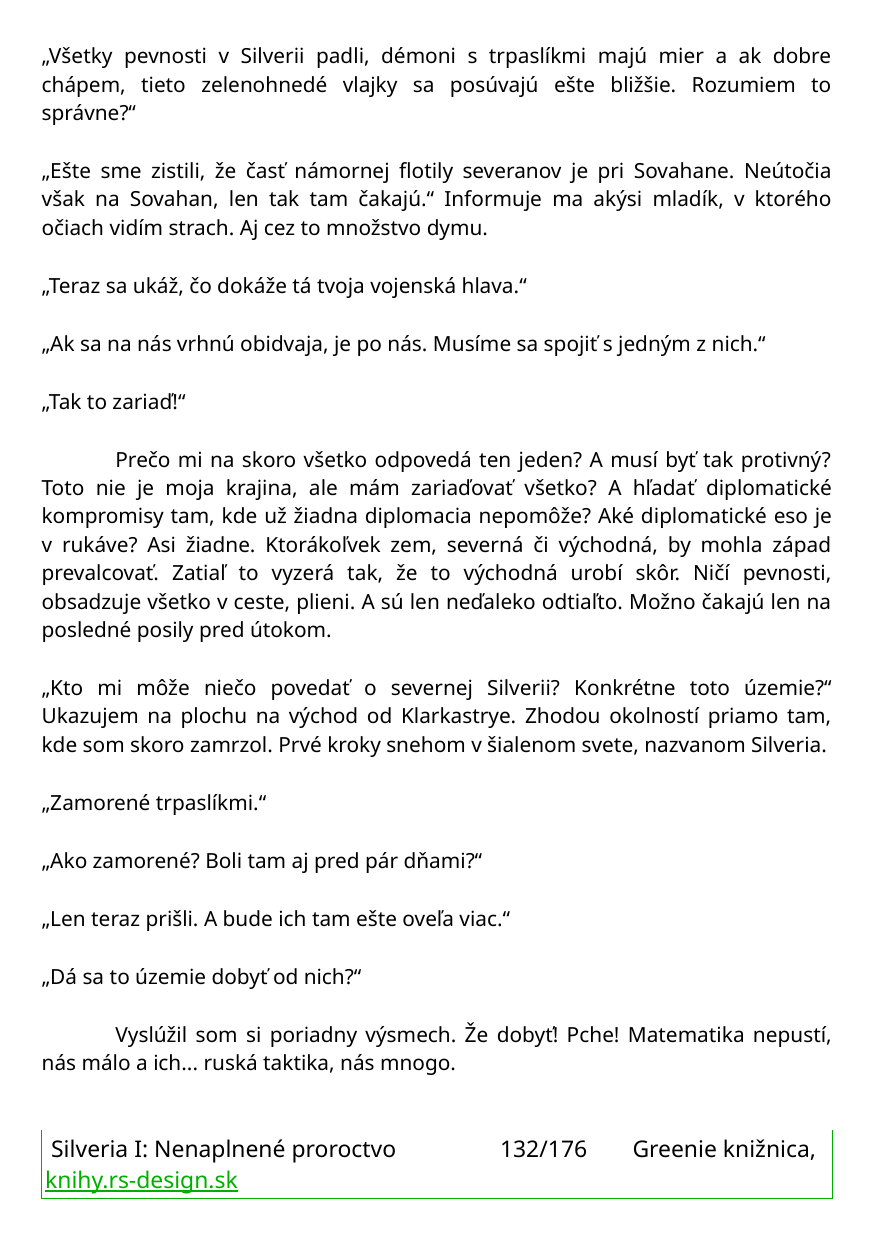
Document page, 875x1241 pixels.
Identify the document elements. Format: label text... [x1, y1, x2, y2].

text „Zamorené trpaslíkmi.“ [41, 788, 833, 816]
text „Ešte sme zistili, že časť námornej flotily severanov je pri Sovahane. Neútočia však na Sovahan, len tak tam čakajú.“ Informuje ma akýsi mladík, v ktorého očiach vidím strach. Aj cez to množstvo dymu. [41, 156, 833, 241]
text „Kto mi môže niečo povedať o severnej Silverii? Konkrétne toto územie?“ Ukazujem na plochu na východ od Klarkastrye. Zhodou okolností priamo tam, kde som skoro zamrzol. Prvé kroky snehom v šialenom svete, nazvanom Silveria. [41, 673, 833, 758]
text Vyslúžil som si poriadny výsmech. Že dobyť! Pche! Matematika nepustí, nás málo a ich... ruská taktika, nás mnogo. [41, 1020, 833, 1077]
text „Teraz sa ukáž, čo dokáže tá tvoja vojenská hlava.“ [41, 271, 833, 299]
text „Ak sa na nás vrhnú obidvaja, je po nás. Musíme sa spojiť s jedným z nich.“ [41, 329, 833, 357]
text „Len teraz prišli. A bude ich tam ešte oveľa viac.“ [41, 904, 833, 932]
text „Tak to zariaď!“ [41, 387, 833, 415]
text „Všetky pevnosti v Silverii padli, démoni s trpaslíkmi majú mier a ak dobre chápem, tieto zelenohnedé vlajky sa posúvajú ešte bližšie. Rozumiem to správne?“ [41, 41, 833, 127]
text „Dá sa to územie dobyť od nich?“ [41, 962, 833, 990]
text Prečo mi na skoro všetko odpovedá ten jeden? A musí byť tak protivný? Toto nie je moja krajina, ale mám zariaďovať všetko? A hľadať diplomatické kompromisy tam, kde už žiadna diplomacia nepomôže? Aké diplomatické eso je v rukáve? Asi žiadne. Ktorákoľvek zem, severná či východná, by mohla západ prevalcovať. Zatiaľ to vyzerá tak, že to východná urobí skôr. Ničí pevnosti, obsadzuje všetko v ceste, plieni. A sú len neďaleko odtiaľto. Možno čakajú len na posledné posily pred útokom. [41, 445, 833, 644]
text „Ako zamorené? Boli tam aj pred pár dňami?“ [41, 846, 833, 874]
